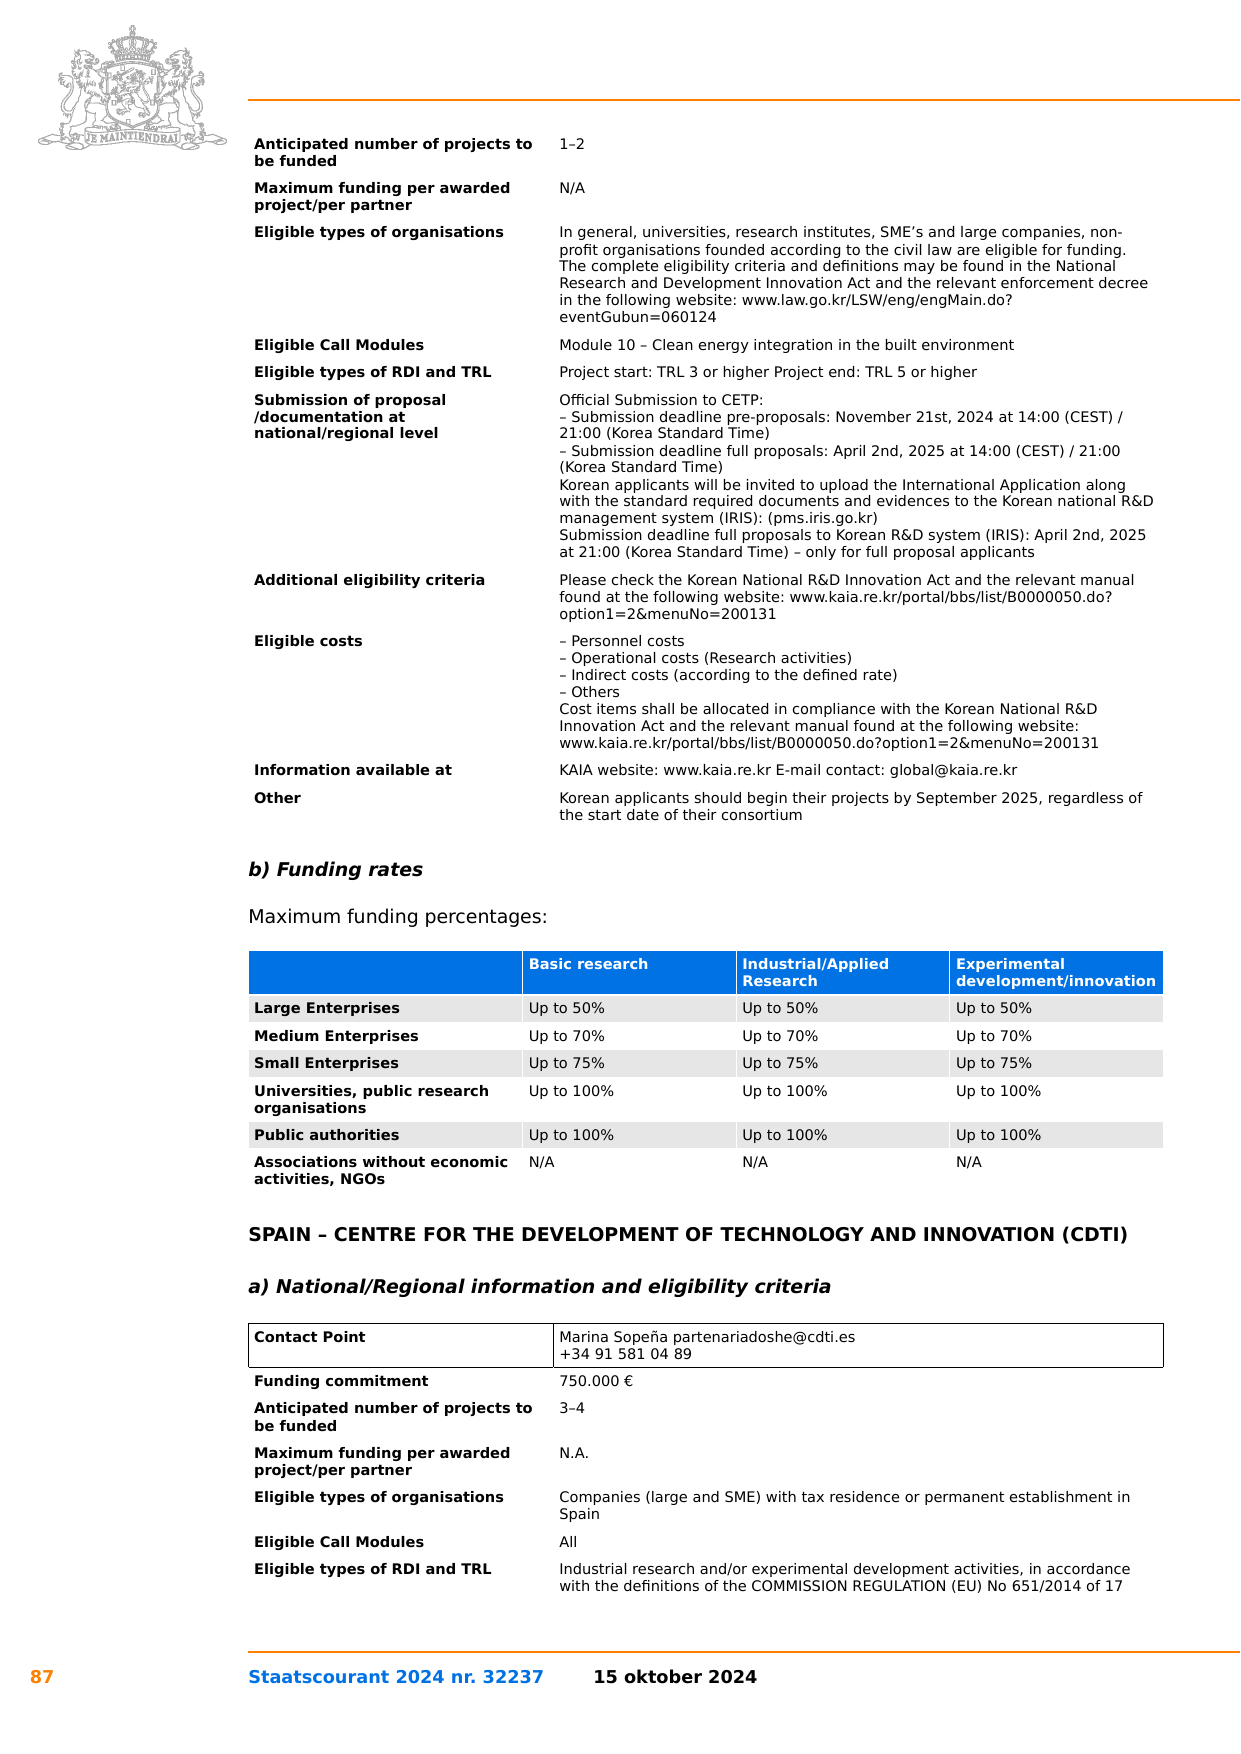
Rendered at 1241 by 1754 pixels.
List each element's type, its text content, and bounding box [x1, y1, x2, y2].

table_cell Up to 50% [523, 996, 736, 1022]
table_cell N/A [950, 1150, 1163, 1193]
table_cell Medium Enterprises [249, 1023, 522, 1049]
table_cell Companies (large and SME) with tax residence or permanent establishment in Spain [554, 1485, 1163, 1528]
picture [38, 25, 227, 150]
table_header Industrial/Applied Research [737, 951, 949, 994]
text Maximum funding percentages: [248, 906, 1163, 928]
table_cell Maximum funding per awarded project/per partner [249, 1440, 553, 1483]
table_cell Up to 50% [950, 996, 1163, 1022]
subtitle SPAIN – CENTRE FOR THE DEVELOPMENT OF TECHNOLOGY AND INNOVATION (CDTI) [248, 1224, 1163, 1246]
table_cell Industrial research and/or experimental development activities, in accordance with the definitions of the COMMISSION REGULATION (EU) No 651/2014 of 17 [554, 1556, 1163, 1599]
table_cell Information available at [249, 758, 553, 784]
table_cell Up to 100% [523, 1122, 736, 1148]
table_cell N.A. [554, 1440, 1163, 1483]
table_cell Small Enterprises [249, 1050, 522, 1077]
table_cell Maximum funding per awarded project/per partner [249, 175, 553, 219]
table_cell Eligible types of RDI and TRL [249, 359, 553, 386]
table_cell N/A [737, 1150, 949, 1193]
table_cell Additional eligibility criteria [249, 567, 553, 627]
table_cell Associations without economic activities, NGOs [249, 1150, 522, 1193]
table_cell Public authorities [249, 1122, 522, 1148]
table_cell Eligible Call Modules [249, 332, 553, 358]
table_cell 750.000 € [554, 1368, 1163, 1395]
table_header Marina Sopeña partenariadoshe@cdti.es +34 91 581 04 89 [554, 1324, 1163, 1367]
table_cell Eligible types of organisations [249, 220, 553, 331]
table_cell Up to 75% [950, 1050, 1163, 1077]
table_header Basic research [523, 951, 736, 994]
table_cell Up to 100% [950, 1078, 1163, 1121]
table_cell Up to 50% [737, 996, 949, 1022]
table_cell Eligible types of RDI and TRL [249, 1556, 553, 1599]
table_cell Up to 70% [523, 1023, 736, 1049]
table_cell All [554, 1529, 1163, 1555]
table_cell Universities, public research organisations [249, 1078, 522, 1121]
subtitle a) National/Regional information and eligibility criteria [248, 1276, 1163, 1298]
table_cell Eligible types of organisations [249, 1485, 553, 1528]
table_cell 1–2 [554, 131, 1163, 174]
table_cell In general, universities, research institutes, SME’s and large companies, non-profit organisations founded according to the civil law are eligible for funding. The complete eligibility criteria and definitions may be found in the National Research and Development Innovation Act and the relevant enforcement decree in the following website: www.law.go.kr/LSW/eng/engMain.do?eventGubun=060124 [554, 220, 1163, 331]
table_cell Official Submission to CETP: – Submission deadline pre-proposals: November 21st, 2024 at 14:00 (CEST) / 21:00 (Korea Standard Time) – Submission deadline full proposals: April 2nd, 2025 at 14:00 (CEST) / 21:00 (Korea Standard Time) Korean applicants will be invited to upload the International Application along with the standard required documents and evidences to the Korean national R&D management system (IRIS): (pms.iris.go.kr) Submission deadline full proposals to Korean R&D system (IRIS): April 2nd, 2025 at 21:00 (Korea Standard Time) – only for full proposal applicants [554, 387, 1163, 566]
table_cell Please check the Korean National R&D Innovation Act and the relevant manual found at the following website: www.kaia.re.kr/portal/bbs/list/B0000050.do?option1=2&menuNo=200131 [554, 567, 1163, 627]
table_cell N/A [554, 175, 1163, 219]
table_cell Korean applicants should begin their projects by September 2025, regardless of the start date of their consortium [554, 785, 1163, 828]
table_header Contact Point [249, 1324, 553, 1367]
table_cell Up to 100% [737, 1122, 949, 1148]
table_cell Eligible costs [249, 628, 553, 757]
table_cell KAIA website: www.kaia.re.kr E-mail contact: global@kaia.re.kr [554, 758, 1163, 784]
table_cell Anticipated number of projects to be funded [249, 1396, 553, 1439]
table_cell Up to 70% [737, 1023, 949, 1049]
table_cell Up to 70% [950, 1023, 1163, 1049]
table_cell N/A [523, 1150, 736, 1193]
table_cell Funding commitment [249, 1368, 553, 1395]
table_cell Module 10 – Clean energy integration in the built environment [554, 332, 1163, 358]
table_cell Large Enterprises [249, 996, 522, 1022]
table_cell – Personnel costs – Operational costs (Research activities) – Indirect costs (according to the defined rate) – Others Cost items shall be allocated in compliance with the Korean National R&D Innovation Act and the relevant manual found at the following website: www.kaia.re.kr/portal/bbs/list/B0000050.do?option1=2&menuNo=200131 [554, 628, 1163, 757]
table_cell 3–4 [554, 1396, 1163, 1439]
table_cell Submission of proposal /documentation at national/regional level [249, 387, 553, 566]
table_cell Project start: TRL 3 or higher Project end: TRL 5 or higher [554, 359, 1163, 386]
table_cell Up to 75% [523, 1050, 736, 1077]
subtitle b) Funding rates [248, 859, 1163, 881]
table_cell Up to 100% [950, 1122, 1163, 1148]
table_cell Up to 100% [523, 1078, 736, 1121]
table_header [249, 951, 522, 994]
table_cell Eligible Call Modules [249, 1529, 553, 1555]
table_cell Anticipated number of projects to be funded [249, 131, 553, 174]
table_cell Up to 100% [737, 1078, 949, 1121]
table_cell Other [249, 785, 553, 828]
table_header Experimental development/innovation [950, 951, 1163, 994]
table_cell Up to 75% [737, 1050, 949, 1077]
